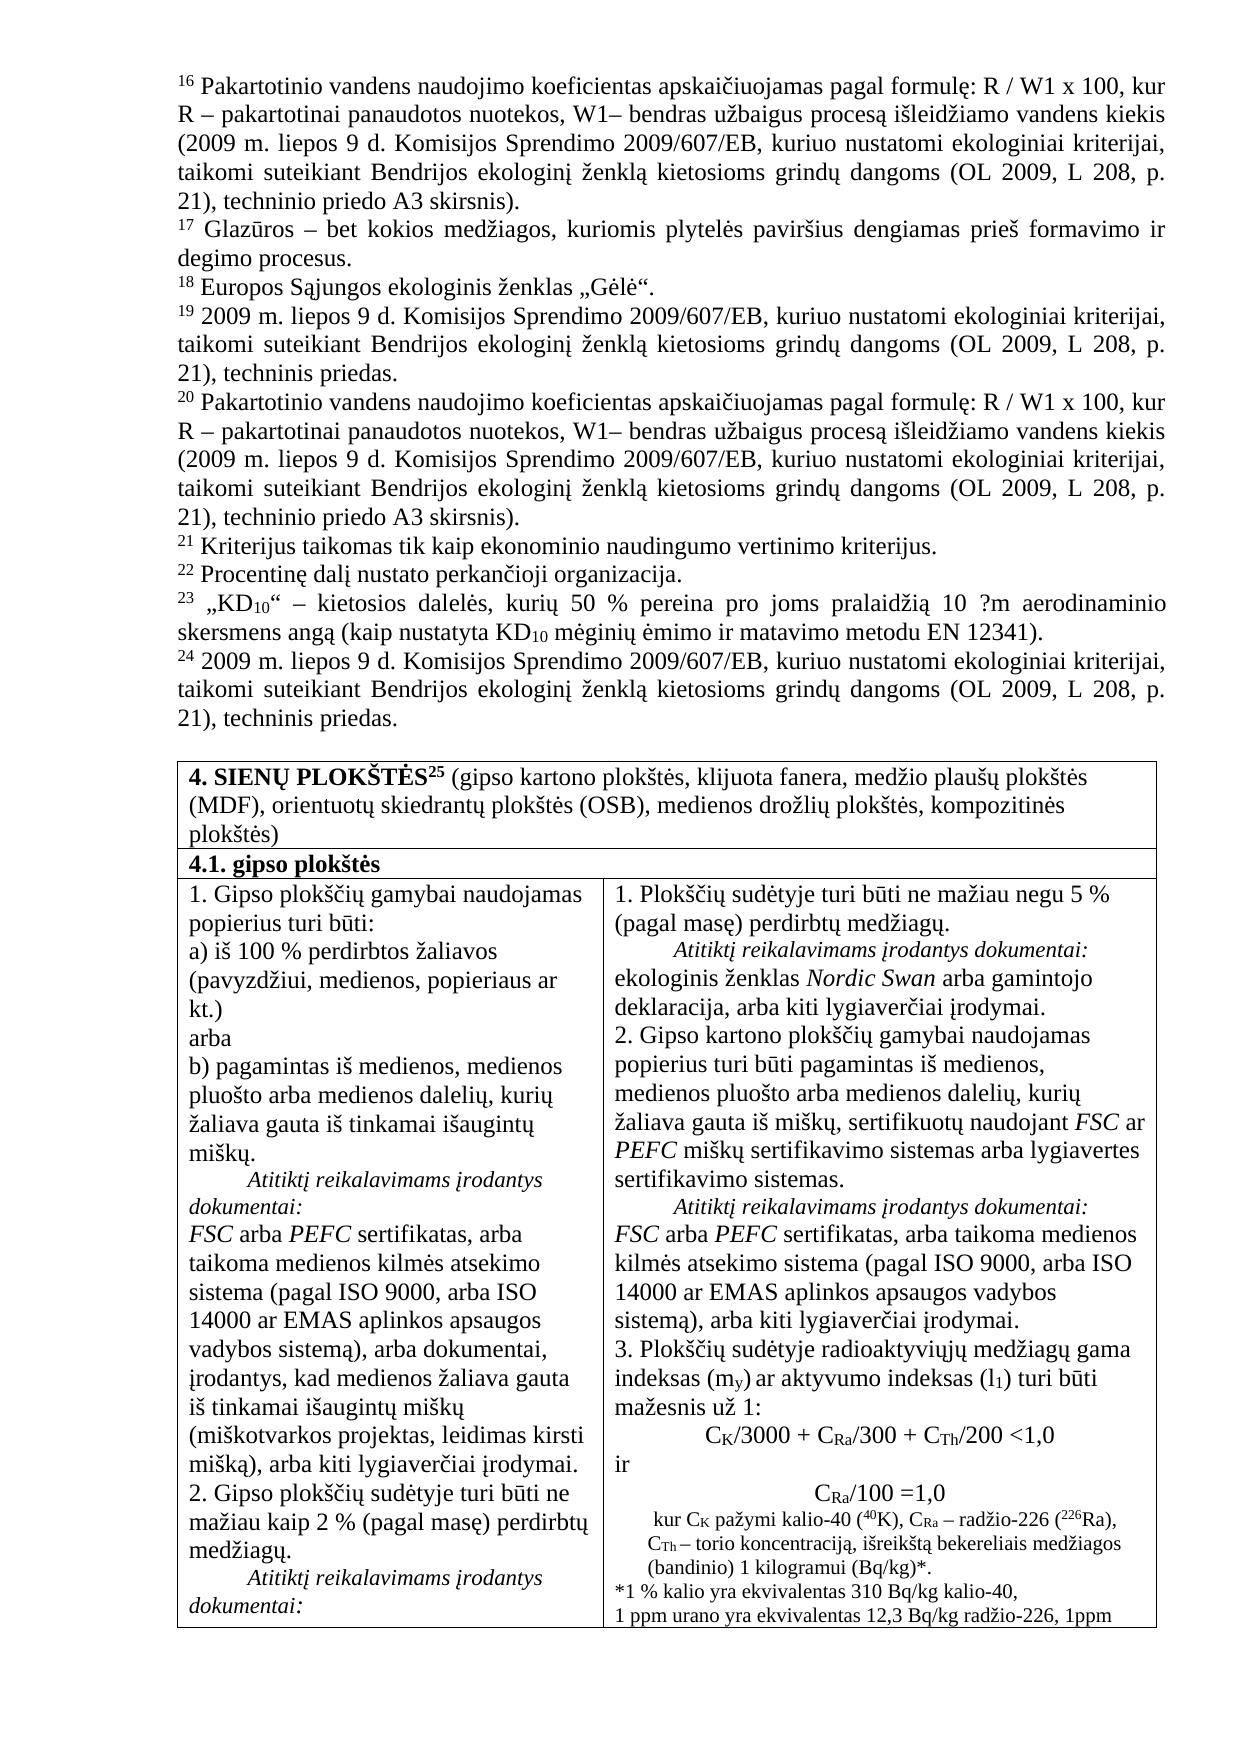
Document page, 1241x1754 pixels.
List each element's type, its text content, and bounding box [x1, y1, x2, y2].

text 20 Pakartotinio vandens naudojimo koeficientas apskaičiuojamas pagal formulę: R / W1 x 100, kur R – pakartotinai panaudotos nuotekos, W1– bendras užbaigus procesą išleidžiamo vandens kiekis (2009 m. liepos 9 d. Komisijos Sprendimo 2009/607/EB, kuriuo nustatomi ekologiniai kriterijai, taikomi suteikiant Bendrijos ekologinį ženklą kietosioms grindų dangoms (OL 2009, L 208, p. 21), techninio priedo A3 skirsnis). [177, 387, 1166, 531]
table_header [1132, 762, 1156, 848]
table_cell [1132, 849, 1156, 878]
table_cell 4.1. gipso plokštės [178, 849, 1132, 878]
table_cell 1. Plokščių sudėtyje turi būti ne mažiau negu 5 % (pagal masę) perdirbtų medžiagų. Atitiktį reikalavimams įrodantys dokumentai: ekologinis ženklas Nordic Swan arba gamintojo deklaracija, arba kiti lygiaverčiai įrodymai. 2. Gipso kartono plokščių gamybai naudojamas popierius turi būti pagamintas iš medienos, medienos pluošto arba medienos dalelių, kurių žaliava gauta iš miškų, sertifikuotų naudojant FSC ar PEFC miškų sertifikavimo sistemas arba lygiavertes sertifikavimo sistemas. Atitiktį reikalavimams įrodantys dokumentai: FSC arba PEFC sertifikatas, arba taikoma medienos kilmės atsekimo sistema (pagal ISO 9000, arba ISO 14000 ar EMAS aplinkos apsaugos vadybos sistemą), arba kiti lygiaverčiai įrodymai. 3. Plokščių sudėtyje radioaktyviųjų medžiagų gama indeksas (my) ar aktyvumo indeksas (l1) turi būti mažesnis už 1: CK/3000 + CRa/300 + CTh/200 <1,0 ir CRa/100 =1,0 kur CK pažymi kalio-40 (40K), CRa – radžio-226 (226Ra), CTh – torio koncentraciją, išreikštą bekereliais medžiagos (bandinio) 1 kilogramui (Bq/kg)*. *1 % kalio yra ekvivalentas 310 Bq/kg kalio-40, 1 ppm urano yra ekvivalentas 12,3 Bq/kg radžio-226, 1ppm [604, 879, 1156, 1627]
text 19 2009 m. liepos 9 d. Komisijos Sprendimo 2009/607/EB, kuriuo nustatomi ekologiniai kriterijai, taikomi suteikiant Bendrijos ekologinį ženklą kietosioms grindų dangoms (OL 2009, L 208, p. 21), techninis priedas. [177, 301, 1166, 387]
text 24 2009 m. liepos 9 d. Komisijos Sprendimo 2009/607/EB, kuriuo nustatomi ekologiniai kriterijai, taikomi suteikiant Bendrijos ekologinį ženklą kietosioms grindų dangoms (OL 2009, L 208, p. 21), techninis priedas. [177, 646, 1166, 732]
text 17 Glazūros – bet kokios medžiagos, kuriomis plytelės paviršius dengiamas prieš formavimo ir degimo procesus. [177, 214, 1166, 272]
table_cell 1. Gipso plokščių gamybai naudojamas popierius turi būti: a) iš 100 % perdirbtos žaliavos (pavyzdžiui, medienos, popieriaus ar kt.) arba b) pagamintas iš medienos, medienos pluošto arba medienos dalelių, kurių žaliava gauta iš tinkamai išaugintų miškų. Atitiktį reikalavimams įrodantys dokumentai: FSC arba PEFC sertifikatas, arba taikoma medienos kilmės atsekimo sistema (pagal ISO 9000, arba ISO 14000 ar EMAS aplinkos apsaugos vadybos sistemą), arba dokumentai, įrodantys, kad medienos žaliava gauta iš tinkamai išaugintų miškų (miškotvarkos projektas, leidimas kirsti mišką), arba kiti lygiaverčiai įrodymai. 2. Gipso plokščių sudėtyje turi būti ne mažiau kaip 2 % (pagal masę) perdirbtų medžiagų. Atitiktį reikalavimams įrodantys dokumentai: [178, 879, 603, 1627]
text 21 Kriterijus taikomas tik kaip ekonominio naudingumo vertinimo kriterijus. [177, 531, 1166, 559]
text 18 Europos Sąjungos ekologinis ženklas „Gėlė“. [177, 272, 1166, 301]
text 16 Pakartotinio vandens naudojimo koeficientas apskaičiuojamas pagal formulę: R / W1 x 100, kur R – pakartotinai panaudotos nuotekos, W1– bendras užbaigus procesą išleidžiamo vandens kiekis (2009 m. liepos 9 d. Komisijos Sprendimo 2009/607/EB, kuriuo nustatomi ekologiniai kriterijai, taikomi suteikiant Bendrijos ekologinį ženklą kietosioms grindų dangoms (OL 2009, L 208, p. 21), techninio priedo A3 skirsnis). [177, 71, 1166, 214]
text 23 „KD10“ – kietosios dalelės, kurių 50 % pereina pro joms pralaidžią 10 ?m aerodinaminio skersmens angą (kaip nustatyta KD10 mėginių ėmimo ir matavimo metodu EN 12341). [177, 588, 1166, 646]
text 22 Procentinę dalį nustato perkančioji organizacija. [177, 559, 1166, 588]
table_header 4. SIENŲ PLOKŠTĖS25 (gipso kartono plokštės, klijuota fanera, medžio plaušų plokštės (MDF), orientuotų skiedrantų plokštės (OSB), medienos drožlių plokštės, kompozitinės plokštės) [178, 762, 1132, 848]
